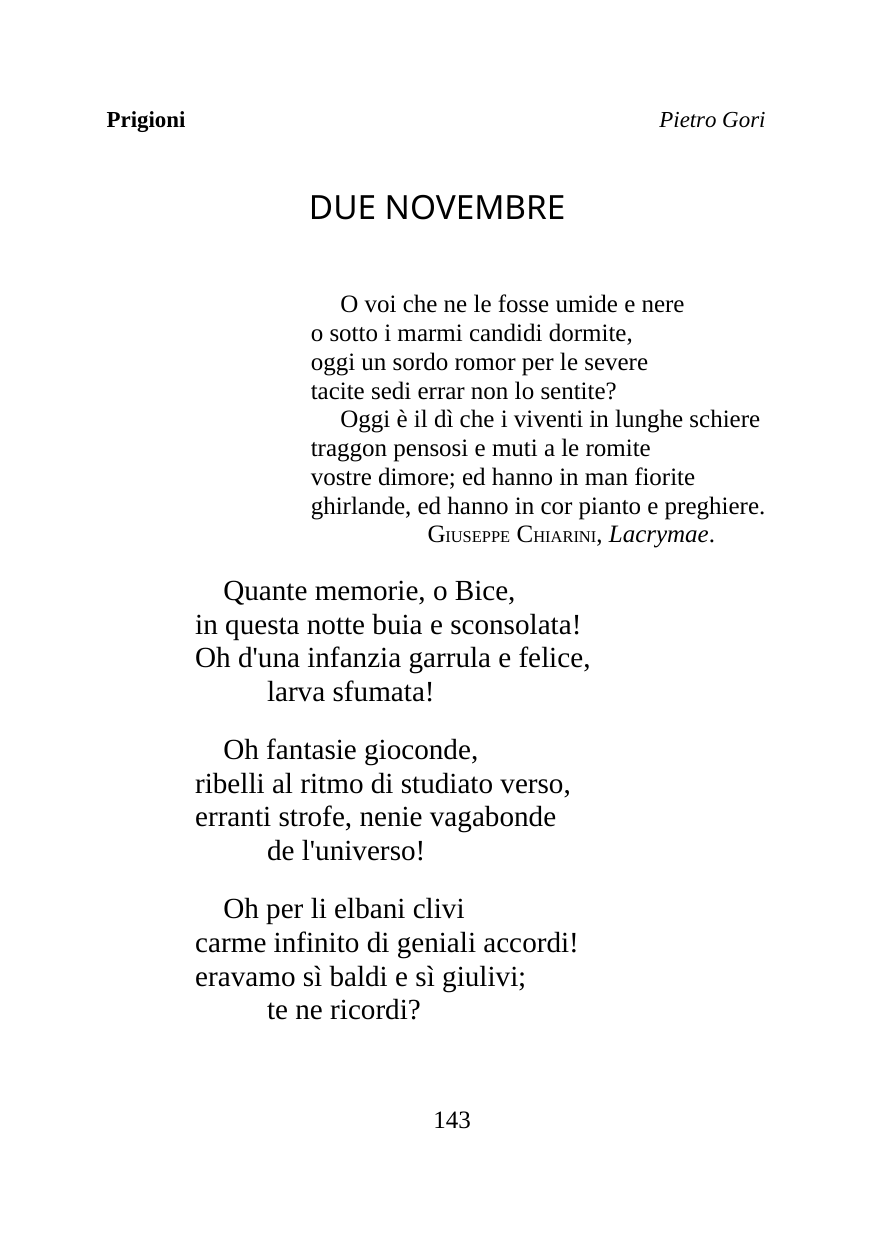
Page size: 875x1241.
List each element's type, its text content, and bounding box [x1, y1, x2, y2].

text Oh per li elbani clivi carme infinito di geniali accordi! eravamo sì baldi e sì giulivi; [195, 892, 768, 992]
text Quante memorie, o Bice, in questa notte buia e sconsolata! Oh d'una infanzia garrula e felice, [195, 573, 768, 674]
text te ne ricordi? [195, 992, 768, 1026]
subtitle DUE NOVEMBRE [106, 184, 768, 229]
text Oh fantasie gioconde, ribelli al ritmo di studiato verso, erranti strofe, nenie vagabonde [195, 732, 768, 833]
text Oggi è il dì che i viventi in lunghe schiere traggon pensosi e muti a le romite vostre dimore; ed hanno in man fiorite ghirlande, ed hanno in cor pianto e preghiere. [311, 404, 768, 519]
text O voi che ne le fosse umide e nere o sotto i marmi candidi dormite, oggi un sordo romor per le severe tacite sedi errar non lo sentite? [311, 289, 768, 404]
text larva sfumata! [195, 674, 768, 707]
text de l'universo! [195, 833, 768, 867]
text Giuseppe Chiarini, Lacrymae. [311, 519, 768, 548]
